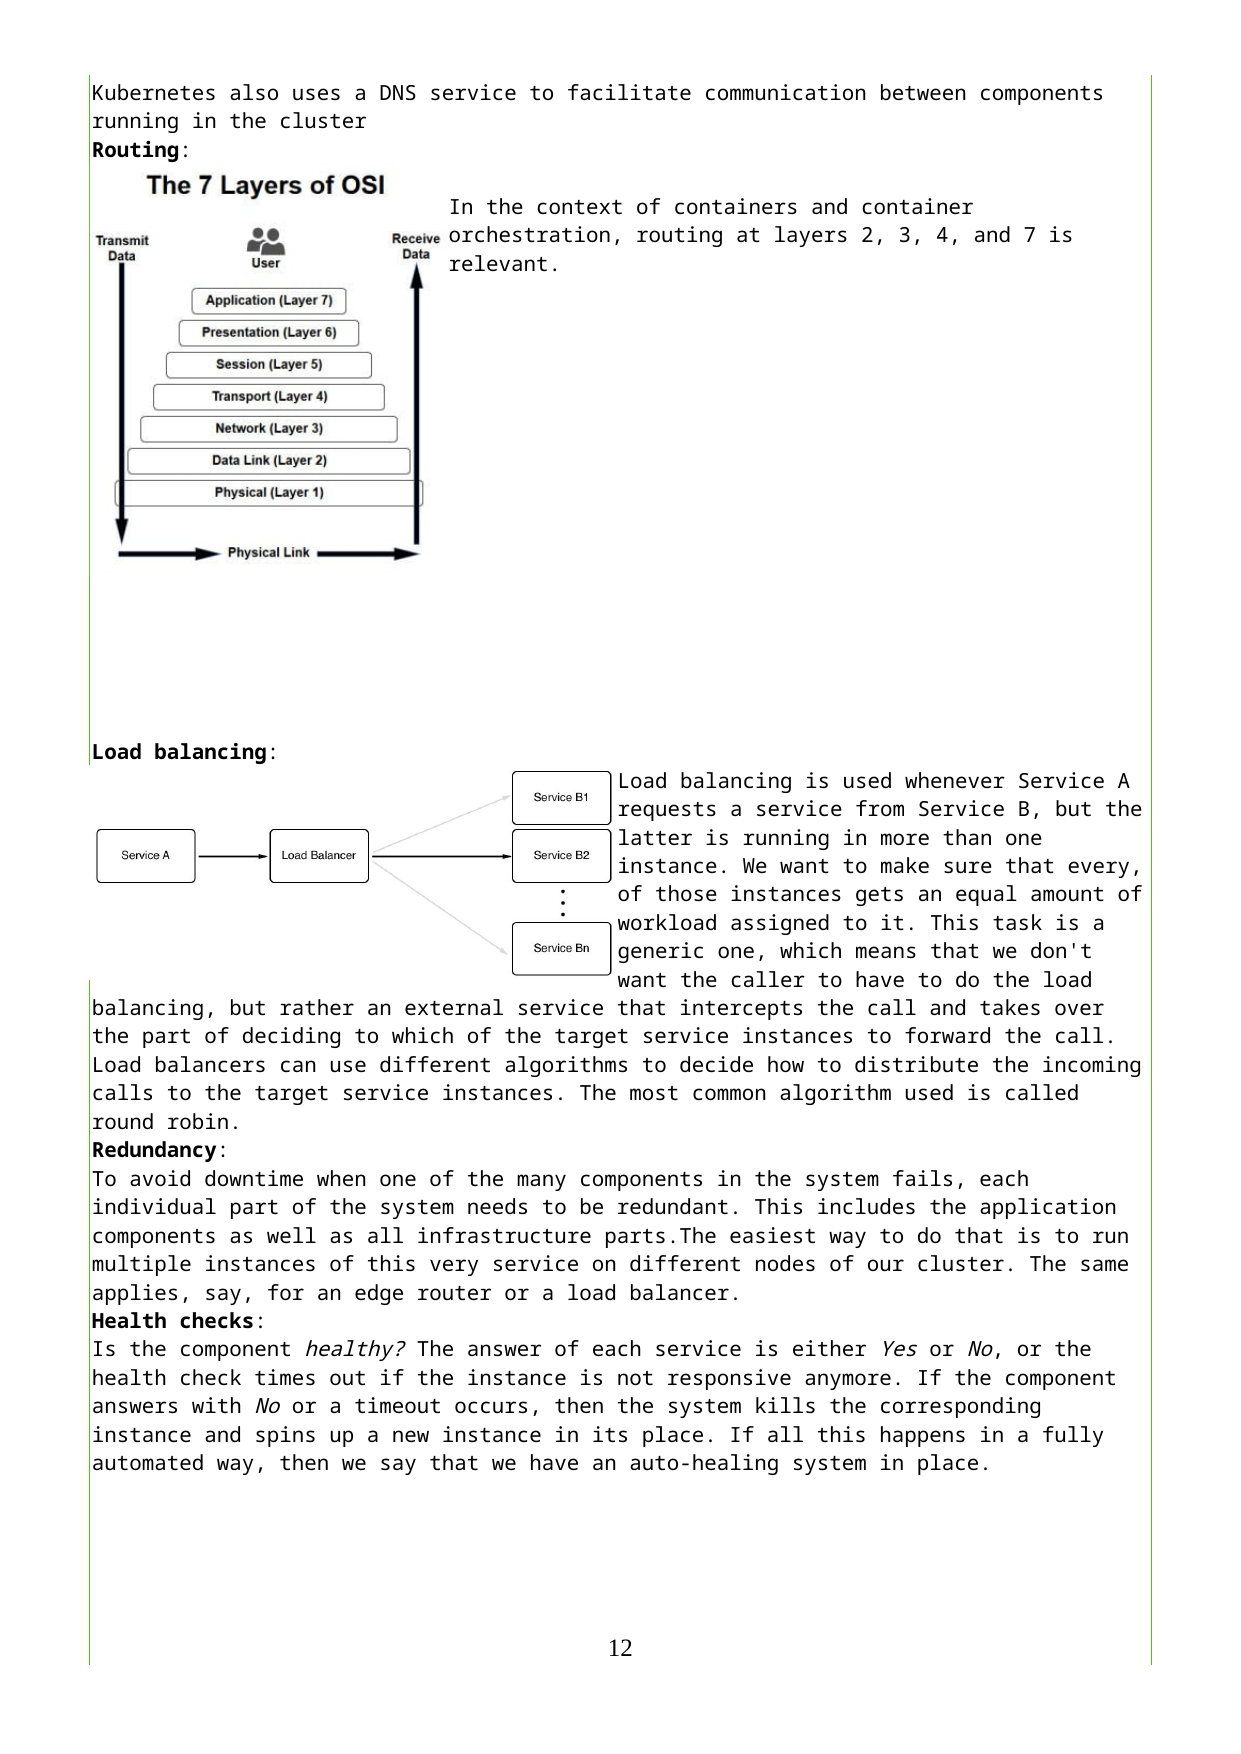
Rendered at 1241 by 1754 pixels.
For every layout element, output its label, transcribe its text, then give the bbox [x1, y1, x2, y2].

text To avoid downtime when one of the many components in the system fails, each individual part of the system needs to be redundant. This includes the application components as well as all infrastructure parts.The easiest way to do that is to run multiple instances of this very service on different nodes of our cluster. The same applies, say, for an edge router or a load balancer. [92, 1164, 1149, 1306]
text In the context of containers and container orchestration, routing at layers 2, 3, 4, and 7 is relevant. [449, 192, 1149, 277]
text Redundancy: [92, 1135, 1149, 1164]
text Kubernetes also uses a DNS service to facilitate communication between components running in the cluster [92, 78, 1149, 135]
text Is the component healthy? The answer of each service is either Yes or No, or the health check times out if the instance is not responsive anymore. If the component answers with No or a timeout occurs, then the system kills the corresponding instance and spins up a new instance in its place. If all this happens in a fully automated way, then we say that we have an auto-healing system in place. [92, 1334, 1149, 1477]
picture [88, 765, 618, 980]
text Load balancing is used whenever Service A requests a service from Service B, but the latter is running in more than one instance. We want to make sure that every, of those instances gets an equal amount of workload assigned to it. This task is a generic one, which means that we don't want the caller to have to do the load balancing, but rather an external service that intercepts the call and takes over the part of deciding to which of the target service instances to forward the call. Load balancers can use different algorithms to decide how to distribute the incoming calls to the target service instances. The most common algorithm used is called round robin. [92, 766, 1149, 1135]
text Routing: [92, 135, 1149, 163]
text Health checks: [92, 1306, 1149, 1334]
picture [89, 163, 449, 577]
text Load balancing: [92, 737, 1149, 766]
